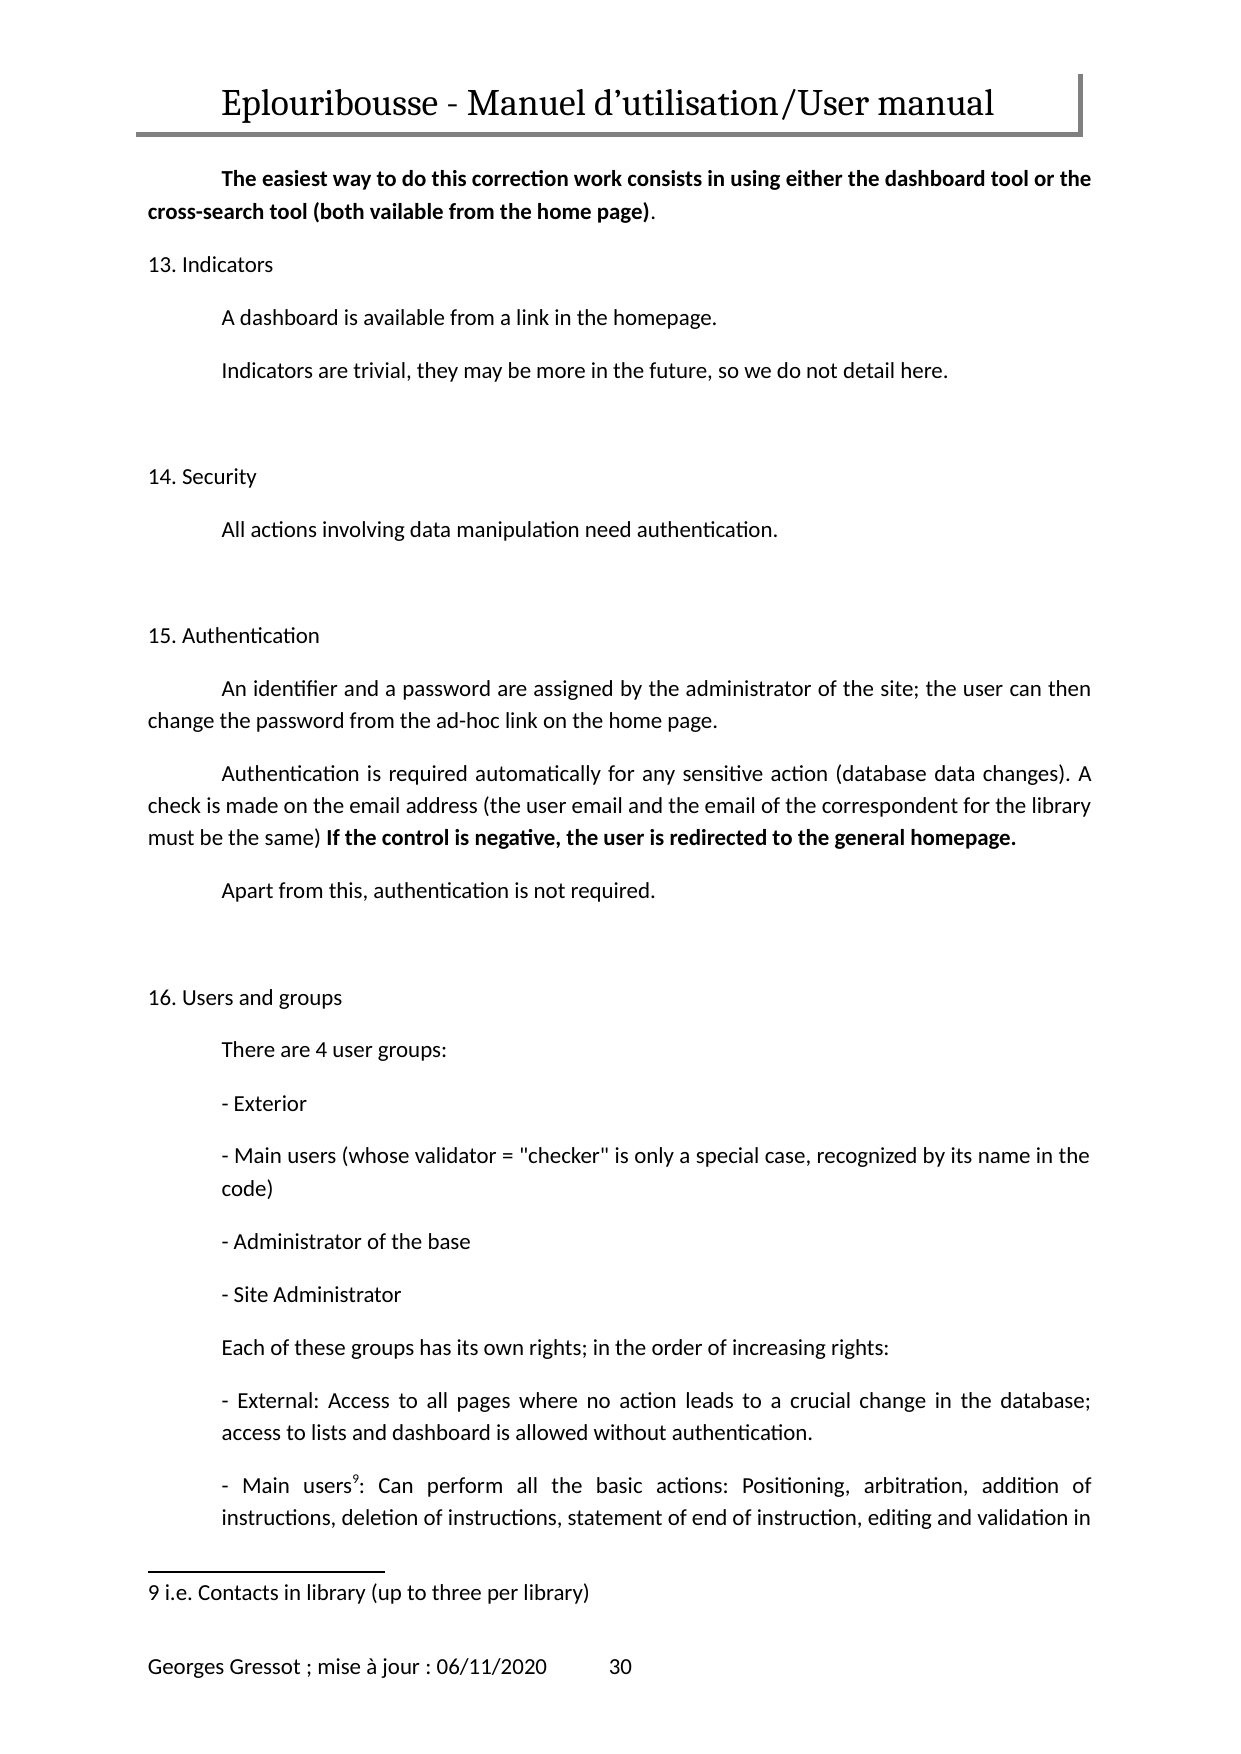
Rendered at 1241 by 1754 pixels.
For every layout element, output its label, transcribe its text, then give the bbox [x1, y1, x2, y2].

text - Exterior [221, 1089, 1093, 1117]
text There are 4 user groups: [148, 1036, 1093, 1064]
text 15. Authentication [148, 621, 1093, 649]
text Authentication is required automatically for any sensitive action (database data changes). A check is made on the email address (the user email and the email of the correspondent for the library must be the same) If the control is negative, the user is redirected to the general homepage. [148, 759, 1093, 852]
text 14. Security [148, 462, 1093, 490]
text 16. Users and groups [148, 983, 1093, 1011]
text - External: Access to all pages where no action leads to a crucial change in the database; access to lists and dashboard is allowed without authentication. [221, 1386, 1093, 1446]
text - Administrator of the base [221, 1227, 1093, 1255]
text An identifier and a password are assigned by the administrator of the site; the user can then change the password from the ad-hoc link on the home page. [148, 674, 1093, 734]
text Indicators are trivial, they may be more in the future, so we do not detail here. [148, 356, 1093, 384]
text All actions involving data manipulation need authentication. [148, 515, 1093, 543]
text i.e. Contacts in library (up to three per library) [148, 1578, 1093, 1606]
text - Site Administrator [221, 1280, 1093, 1308]
text 13. Indicators [148, 250, 1093, 278]
text - Main users: Can perform all the basic actions: Positioning, arbitration, addition of instructions, deletion of instructions, statement of end of instruction, editing and validation in [221, 1471, 1093, 1531]
text - Main users (whose validator = "checker" is only a special case, recognized by its name in the code) [221, 1142, 1093, 1202]
text Each of these groups has its own rights; in the order of increasing rights: [148, 1333, 1093, 1361]
text A dashboard is available from a link in the homepage. [148, 303, 1093, 331]
text Apart from this, authentication is not required. [148, 877, 1093, 904]
text The easiest way to do this correction work consists in using either the dashboard tool or the cross-search tool (both vailable from the home page). [148, 164, 1093, 225]
